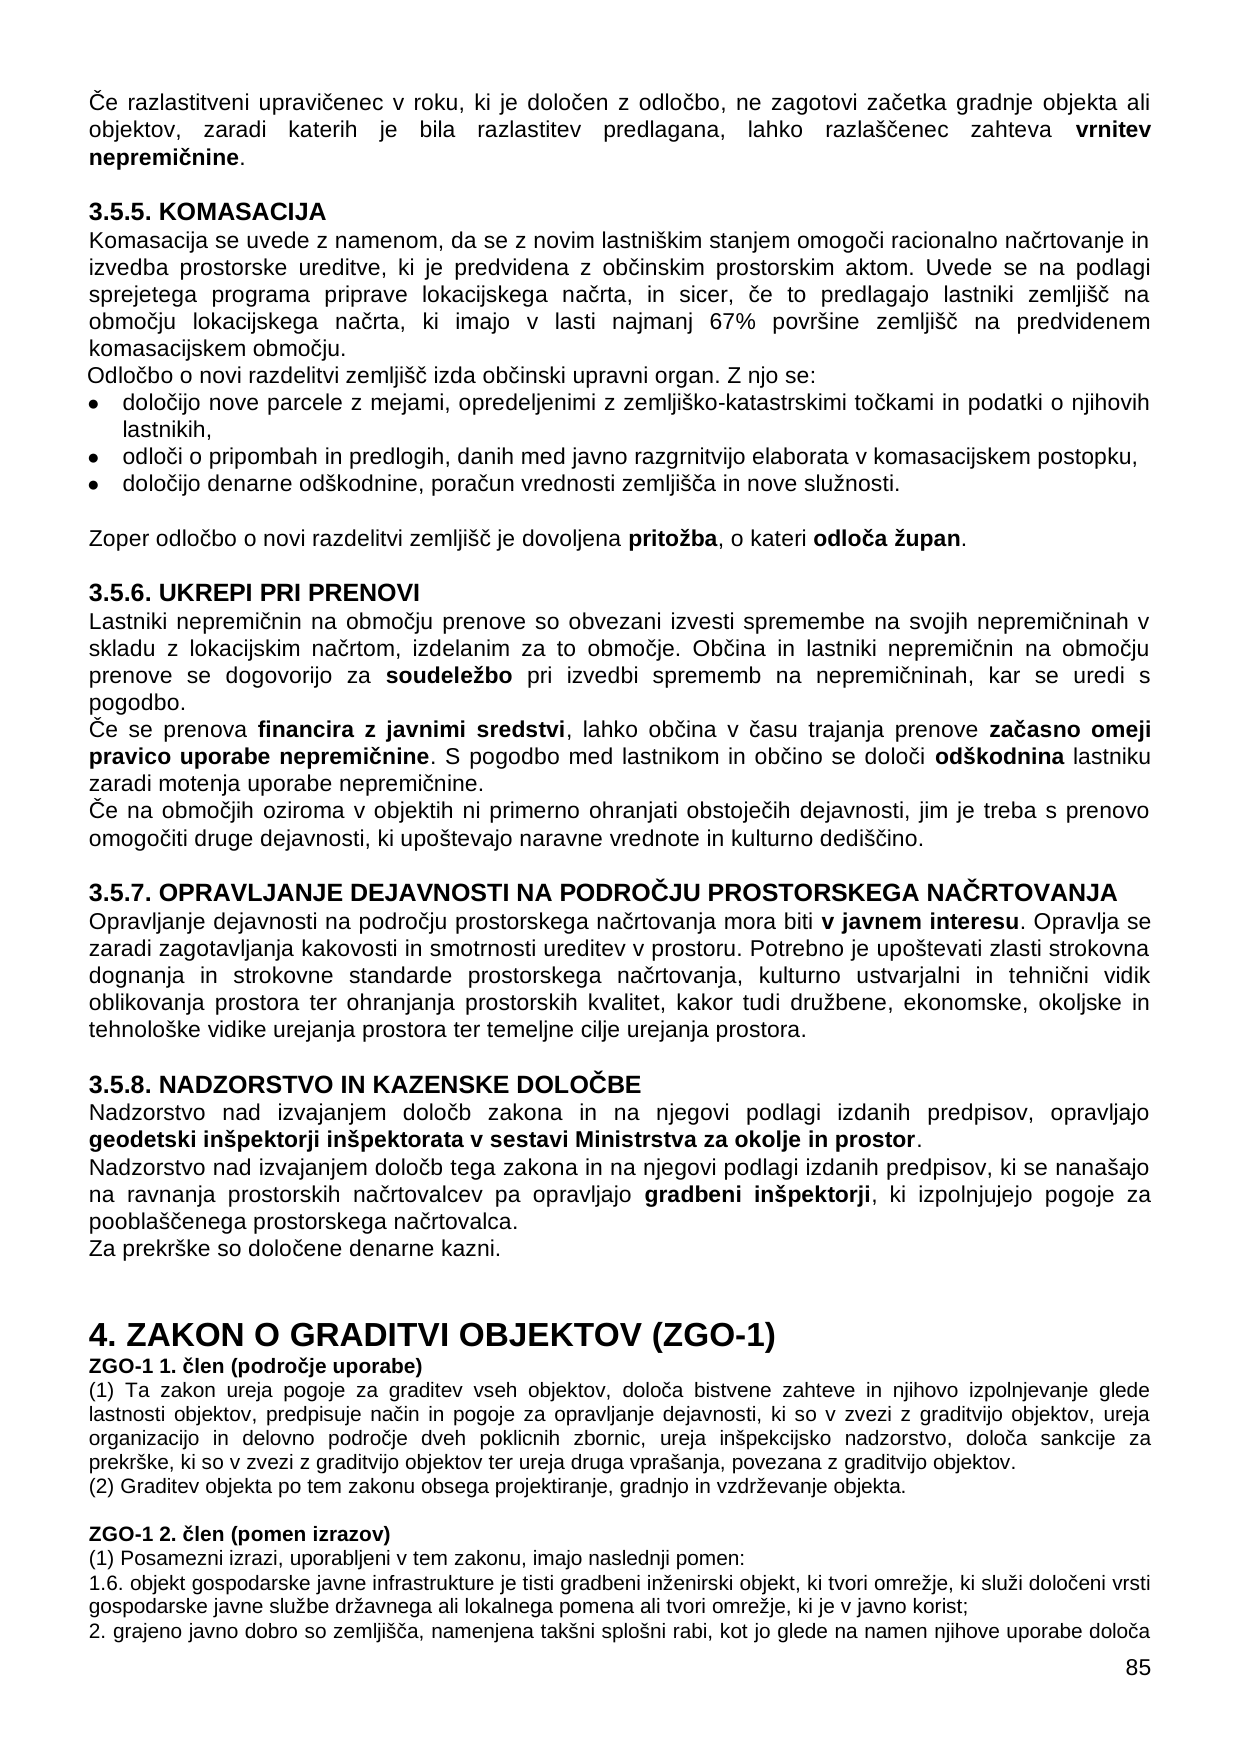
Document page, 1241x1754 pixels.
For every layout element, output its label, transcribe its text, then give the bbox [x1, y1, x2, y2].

text Nadzorstvo nad izvajanjem določb zakona in na njegovi podlagi izdanih predpisov, opravljajo geodetski inšpektorji inšpektorata v sestavi Ministrstva za okolje in prostor. [89, 1099, 1152, 1153]
text (1) Ta zakon ureja pogoje za graditev vseh objektov, določa bistvene zahteve in njihovo izpolnjevanje glede lastnosti objektov, predpisuje način in pogoje za opravljanje dejavnosti, ki so v zvezi z graditvijo objektov, ureja organizacijo in delovno področje dveh poklicnih zbornic, ureja inšpekcijsko nadzorstvo, določa sankcije za prekrške, ki so v zvezi z graditvijo objektov ter ureja druga vprašanja, povezana z graditvijo objektov. [89, 1378, 1152, 1474]
text ZGO-1 1. člen (področje uporabe) [89, 1354, 1152, 1378]
list določijo nove parcele z mejami, opredeljenimi z zemljiško-katastrskimi točkami in podatki o njihovih lastnikih, [87, 388, 1152, 443]
text (2) Graditev objekta po tem zakonu obsega projektiranje, gradnjo in vzdrževanje objekta. [89, 1474, 1152, 1498]
text 3.5.7. Opravljanje dejavnosti na področju prostorskega načrtovanja [89, 878, 1152, 907]
text Lastniki nepremičnin na območju prenove so obvezani izvesti spremembe na svojih nepremičninah v skladu z lokacijskim načrtom, izdelanim za to območje. Občina in lastniki nepremičnin na območju prenove se dogovorijo za soudeležbo pri izvedbi sprememb na nepremičninah, kar se uredi s pogodbo. [89, 607, 1152, 716]
text Odločbo o novi razdelitvi zemljišč izda občinski upravni organ. Z njo se: [87, 361, 1152, 388]
text Za prekrške so določene denarne kazni. [89, 1234, 1152, 1261]
text 3.5.6. Ukrepi pri prenovi [89, 578, 1152, 607]
text 3.5.5. Komasacija [89, 197, 1152, 226]
text 1.6. objekt gospodarske javne infrastrukture je tisti gradbeni inženirski objekt, ki tvori omrežje, ki služi določeni vrsti gospodarske javne službe državnega ali lokalnega pomena ali tvori omrežje, ki je v javno korist; [89, 1570, 1152, 1618]
text Opravljanje dejavnosti na področju prostorskega načrtovanja mora biti v javnem interesu. Opravlja se zaradi zagotavljanja kakovosti in smotrnosti ureditev v prostoru. Potrebno je upoštevati zlasti strokovna dognanja in strokovne standarde prostorskega načrtovanja, kulturno ustvarjalni in tehnični vidik oblikovanja prostora ter ohranjanja prostorskih kvalitet, kakor tudi družbene, ekonomske, okoljske in tehnološke vidike urejanja prostora ter temeljne cilje urejanja prostora. [89, 907, 1152, 1042]
text Zoper odločbo o novi razdelitvi zemljišč je dovoljena pritožba, o kateri odloča župan. [89, 497, 1152, 551]
text 3.5.8. Nadzorstvo in kazenske določbe [89, 1069, 1152, 1099]
list določijo denarne odškodnine, poračun vrednosti zemljišča in nove služnosti. [87, 470, 1152, 497]
text Če razlastitveni upravičenec v roku, ki je določen z odločbo, ne zagotovi začetka gradnje objekta ali objektov, zaradi katerih je bila razlastitev predlagana, lahko razlaščenec zahteva vrnitev nepremičnine. [89, 89, 1152, 170]
text ZGO-1 2. člen (pomen izrazov) [89, 1522, 1152, 1546]
text Če se prenova financira z javnimi sredstvi, lahko občina v času trajanja prenove začasno omeji pravico uporabe nepremičnine. S pogodbo med lastnikom in občino se določi odškodnina lastniku zaradi motenja uporabe nepremičnine. [89, 716, 1152, 797]
list odloči o pripombah in predlogih, danih med javno razgrnitvijo elaborata v komasacijskem postopku, [87, 443, 1152, 470]
text Komasacija se uvede z namenom, da se z novim lastniškim stanjem omogoči racionalno načrtovanje in izvedba prostorske ureditve, ki je predvidena z občinskim prostorskim aktom. Uvede se na podlagi sprejetega programa priprave lokacijskega načrta, in sicer, če to predlagajo lastniki zemljišč na območju lokacijskega načrta, ki imajo v lasti najmanj 67% površine zemljišč na predvidenem komasacijskem območju. [89, 226, 1152, 361]
text 2. grajeno javno dobro so zemljišča, namenjena takšni splošni rabi, kot jo glede na namen njihove uporabe določa [89, 1618, 1152, 1643]
text (1) Posamezni izrazi, uporabljeni v tem zakonu, imajo naslednji pomen: [89, 1546, 1152, 1570]
text Nadzorstvo nad izvajanjem določb tega zakona in na njegovi podlagi izdanih predpisov, ki se nanašajo na ravnanja prostorskih načrtovalcev pa opravljajo gradbeni inšpektorji, ki izpolnjujejo pogoje za pooblaščenega prostorskega načrtovalca. [89, 1153, 1152, 1234]
text Če na območjih oziroma v objektih ni primerno ohranjati obstoječih dejavnosti, jim je treba s prenovo omogočiti druge dejavnosti, ki upoštevajo naravne vrednote in kulturno dediščino. [89, 797, 1152, 851]
subtitle 4. Zakon o graditvi objektov (ZGO-1) [89, 1315, 1152, 1354]
